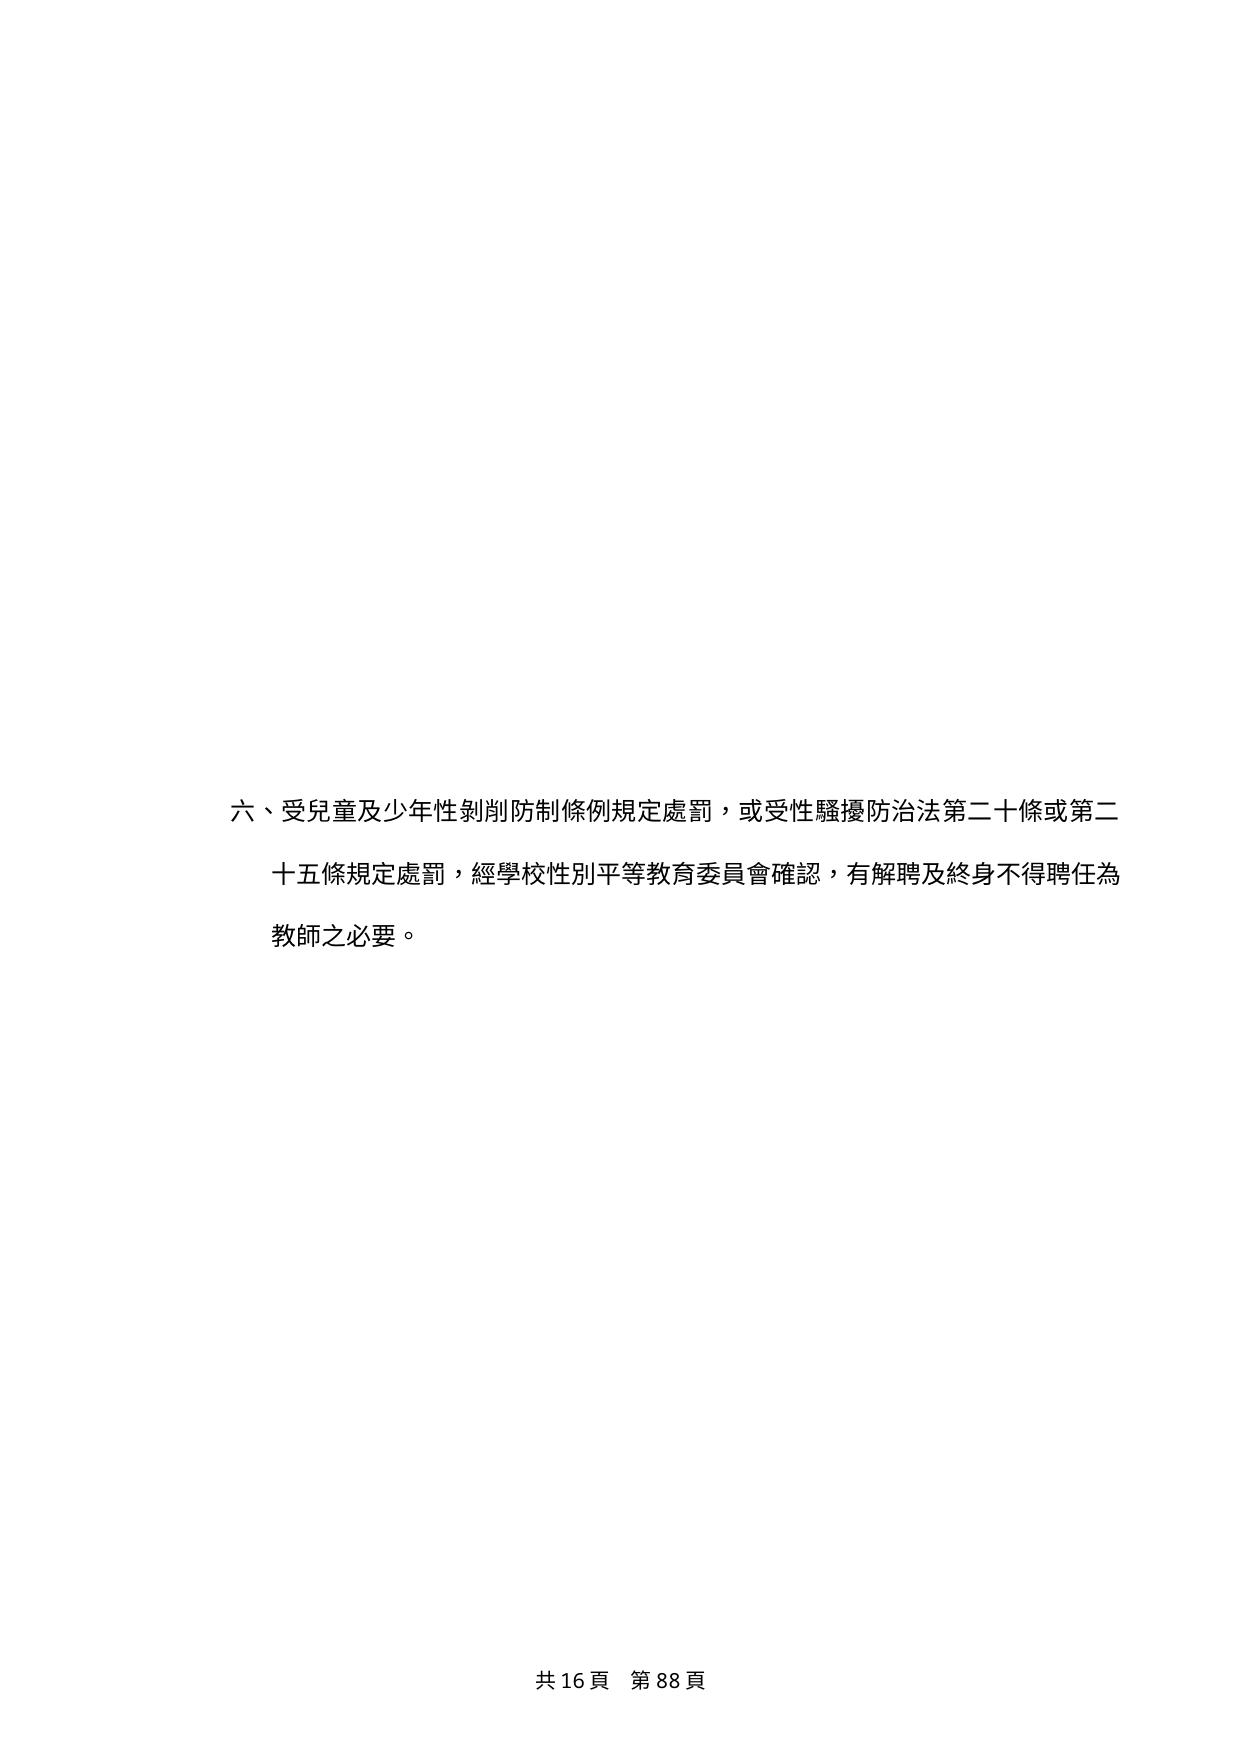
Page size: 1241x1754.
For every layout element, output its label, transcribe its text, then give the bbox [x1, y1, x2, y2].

text 六、受兒童及少年性剝削防制條例規定處罰，或受性騷擾防治法第二十條或第二十五條規定處罰，經學校性別平等教育委員會確認，有解聘及終身不得聘任為教師之必要。 [230, 768, 1122, 956]
